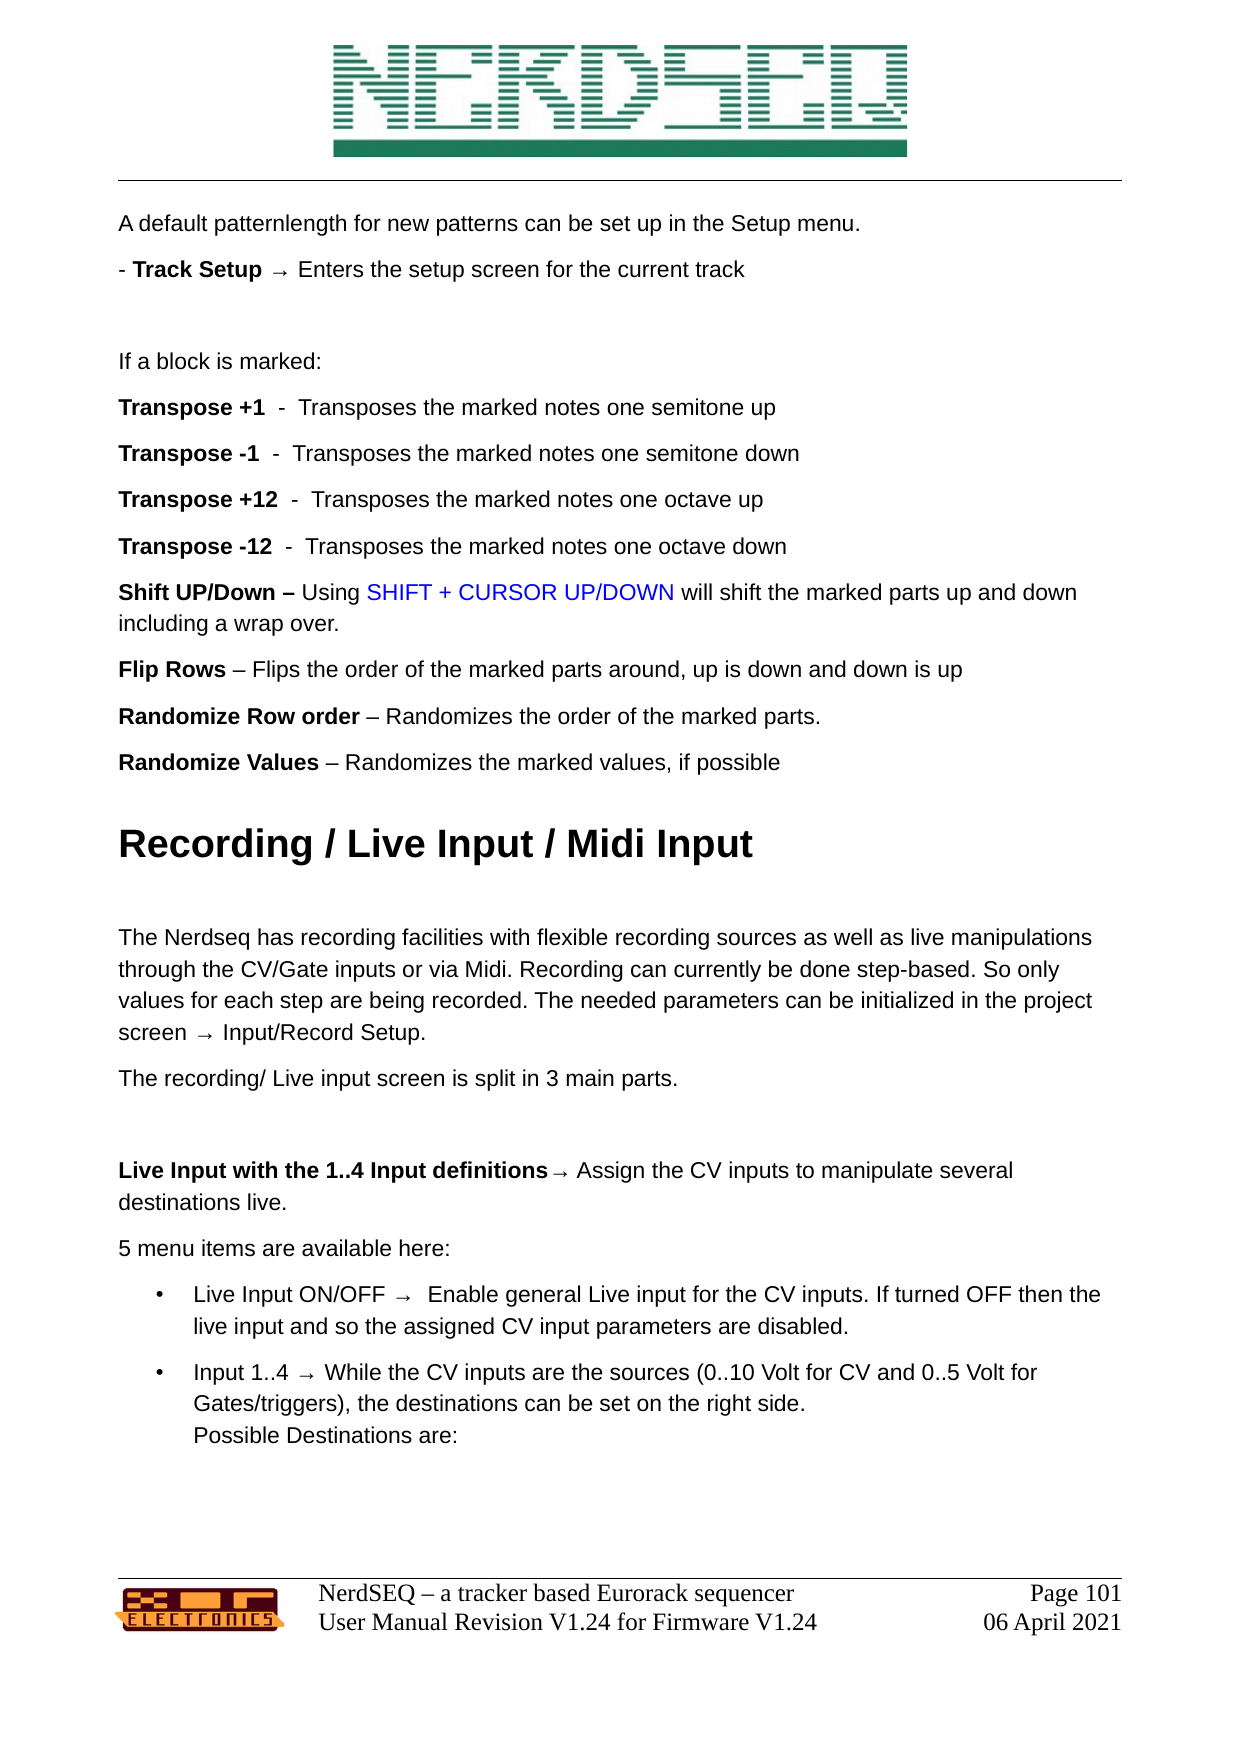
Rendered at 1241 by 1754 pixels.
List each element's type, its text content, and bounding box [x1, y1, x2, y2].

picture [115, 1584, 285, 1634]
text Randomize Row order – Randomizes the order of the marked parts. [118, 703, 1122, 729]
text Transpose -1 - Transposes the marked notes one semitone down [118, 440, 1122, 467]
text Randomize Values – Randomizes the marked values, if possible [118, 749, 1122, 775]
text Transpose +12 - Transposes the marked notes one octave up [118, 486, 1122, 513]
text The Nerdseq has recording facilities with flexible recording sources as well as live manipulations through the CV/Gate inputs or via Midi. Recording can currently be done step-based. So only values for each step are being recorded. The needed parameters can be initialized in the project screen → Input/Record Setup. [118, 924, 1122, 1045]
text The recording/ Live input screen is split in 3 main parts. [118, 1065, 1122, 1091]
text Live Input with the 1..4 Input definitions→ Assign the CV inputs to manipulate several destinations live. [118, 1157, 1122, 1215]
text Transpose -12 - Transposes the marked notes one octave down [118, 533, 1122, 559]
text Flip Rows – Flips the order of the marked parts around, up is down and down is up [118, 656, 1122, 683]
text If a block is marked: [118, 348, 1122, 374]
picture [333, 45, 908, 157]
text 5 menu items are available here: [118, 1235, 1122, 1261]
text - Track Setup → Enters the setup screen for the current track [118, 256, 1122, 282]
text A default patternlength for new patterns can be set up in the Setup menu. [118, 209, 1122, 236]
text Transpose +1 - Transposes the marked notes one semitone up [118, 394, 1122, 421]
list Live Input ON/OFF → Enable general Live input for the CV inputs. If turned OFF then the live input and so the assigned CV input parameters are disabled. [156, 1281, 1122, 1339]
list Input 1..4 → While the CV inputs are the sources (0..10 Volt for CV and 0..5 Volt for Gates/triggers), the destinations can be set on the right side. Possible Destinations are: [156, 1359, 1122, 1448]
subtitle Recording / Live Input / Midi Input [118, 820, 1122, 866]
text Shift UP/Down – Using SHIFT + CURSOR UP/DOWN will shift the marked parts up and down including a wrap over. [118, 579, 1122, 637]
